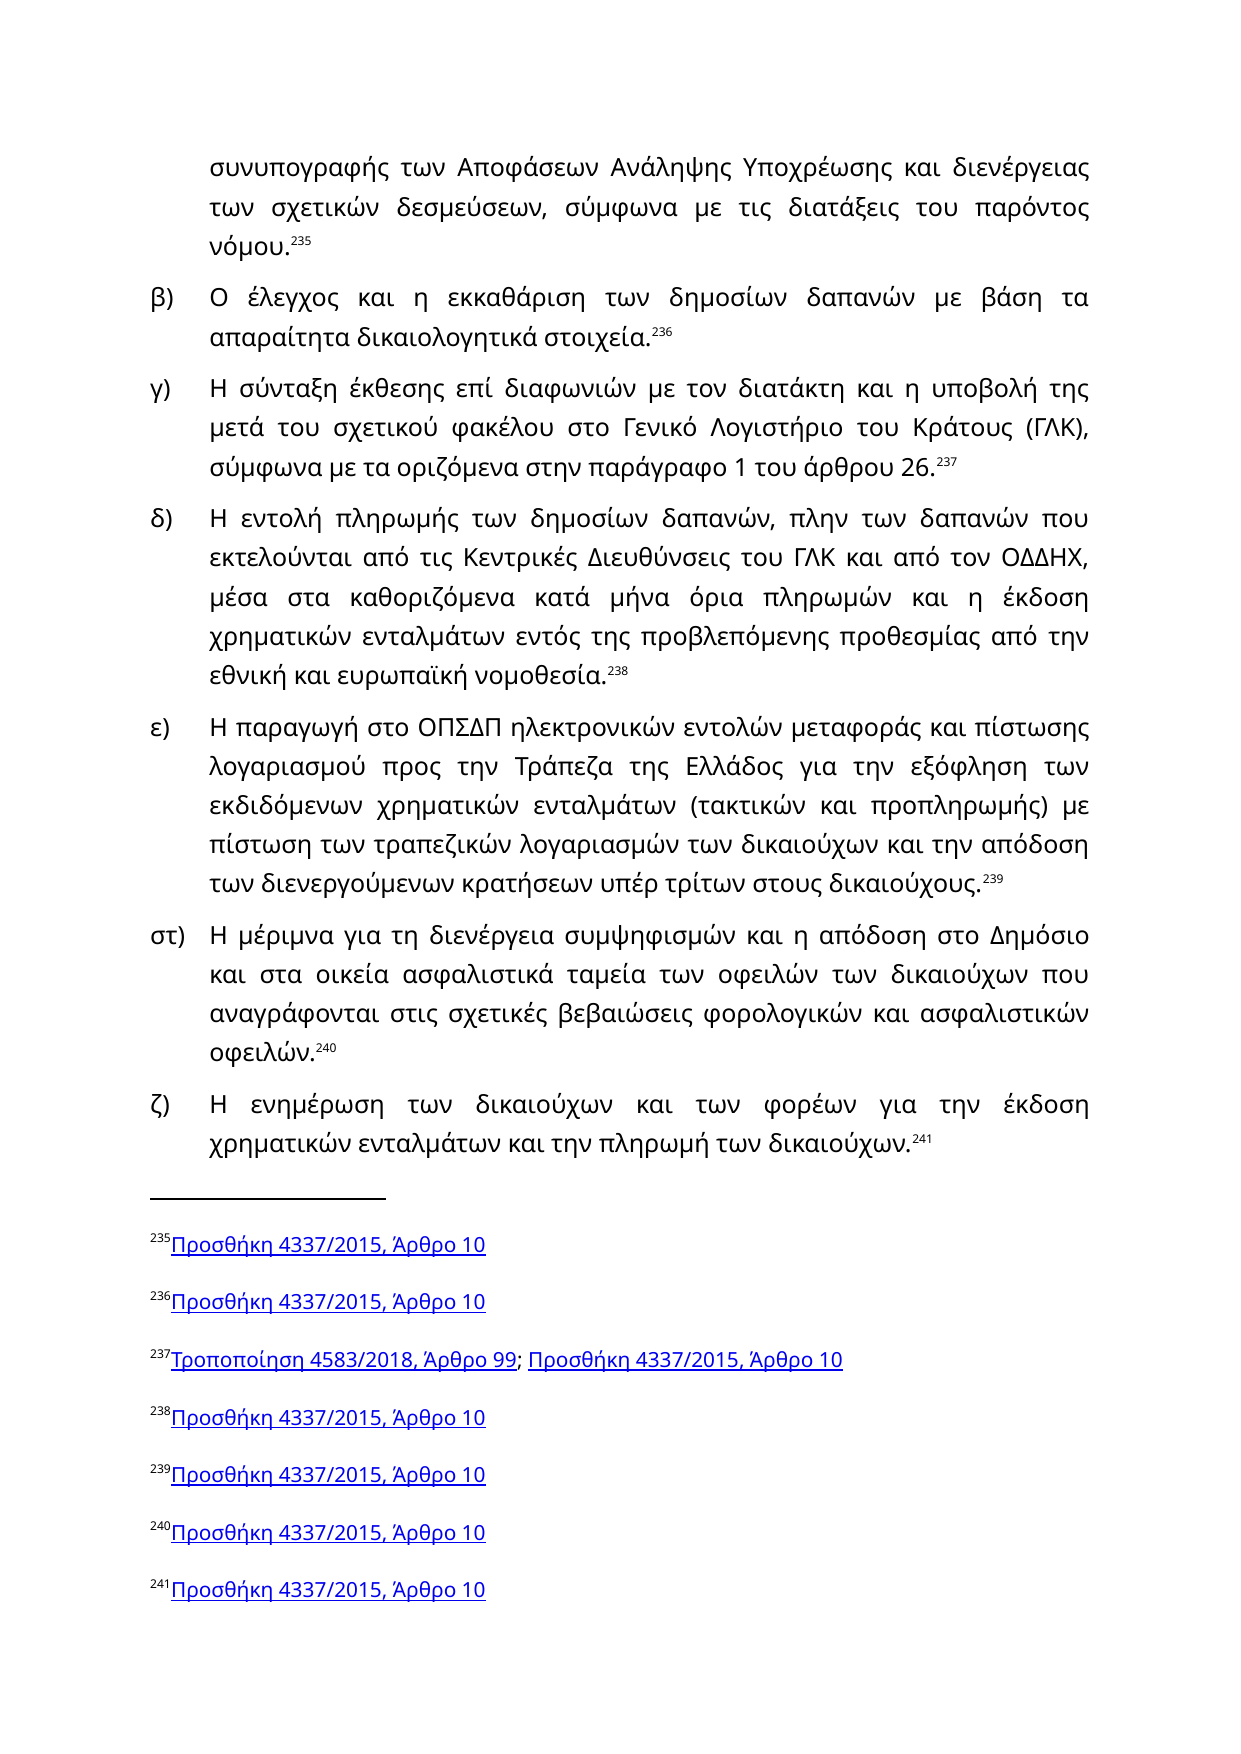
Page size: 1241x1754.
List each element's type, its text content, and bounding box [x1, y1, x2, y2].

text Προσθήκη 4337/2015, Άρθρο 10 [150, 1460, 1090, 1489]
text Προσθήκη 4337/2015, Άρθρο 10 [150, 1287, 1090, 1316]
list β) Ο έλεγχος και η εκκαθάριση των δημοσίων δαπανών με βάση τα απαραίτητα δικαιολογητικά στοιχεία. [150, 280, 1090, 353]
list συνυπογραφής των Αποφάσεων Ανάληψης Υποχρέωσης και διενέργειας των σχετικών δεσμεύσεων, σύμφωνα με τις διατάξεις του παρόντος νόμου. [150, 150, 1090, 262]
list στ) Η μέριμνα για τη διενέργεια συμψηφισμών και η απόδοση στο Δημόσιο και στα οικεία ασφαλιστικά ταμεία των οφειλών των δικαιούχων που αναγράφονται στις σχετικές βεβαιώσεις φορολογικών και ασφαλιστικών οφειλών. [150, 917, 1090, 1069]
text Προσθήκη 4337/2015, Άρθρο 10 [150, 1576, 1090, 1604]
text Τροποποίηση 4583/2018, Άρθρο 99; Προσθήκη 4337/2015, Άρθρο 10 [150, 1345, 1090, 1373]
list ζ) Η ενημέρωση των δικαιούχων και των φορέων για την έκδοση χρηματικών ενταλμάτων και την πληρωμή των δικαιούχων. [150, 1087, 1090, 1160]
text Προσθήκη 4337/2015, Άρθρο 10 [150, 1230, 1090, 1258]
list ε) Η παραγωγή στο ΟΠΣΔΠ ηλεκτρονικών εντολών μεταφοράς και πίστωσης λογαριασμού προς την Τράπεζα της Ελλάδος για την εξόφληση των εκδιδόμενων χρηματικών ενταλμάτων (τακτικών και προπληρωμής) με πίστωση των τραπεζικών λογαριασμών των δικαιούχων και την απόδοση των διενεργούμενων κρατήσεων υπέρ τρίτων στους δικαιούχους. [150, 709, 1090, 900]
list δ) Η εντολή πληρωμής των δημοσίων δαπανών, πλην των δαπανών που εκτελούνται από τις Κεντρικές Διευθύνσεις του ΓΛΚ και από τον ΟΔΔΗΧ, μέσα στα καθοριζόμενα κατά μήνα όρια πληρωμών και η έκδοση χρηματικών ενταλμάτων εντός της προβλεπόμενης προθεσμίας από την εθνική και ευρωπαϊκή νομοθεσία. [150, 501, 1090, 692]
list γ) Η σύνταξη έκθεσης επί διαφωνιών με τον διατάκτη και η υποβολή της μετά του σχετικού φακέλου στο Γενικό Λογιστήριο του Κράτους (ΓΛΚ), σύμφωνα με τα οριζόμενα στην παράγραφο 1 του άρθρου 26. [150, 371, 1090, 483]
text Προσθήκη 4337/2015, Άρθρο 10 [150, 1403, 1090, 1431]
text Προσθήκη 4337/2015, Άρθρο 10 [150, 1518, 1090, 1546]
